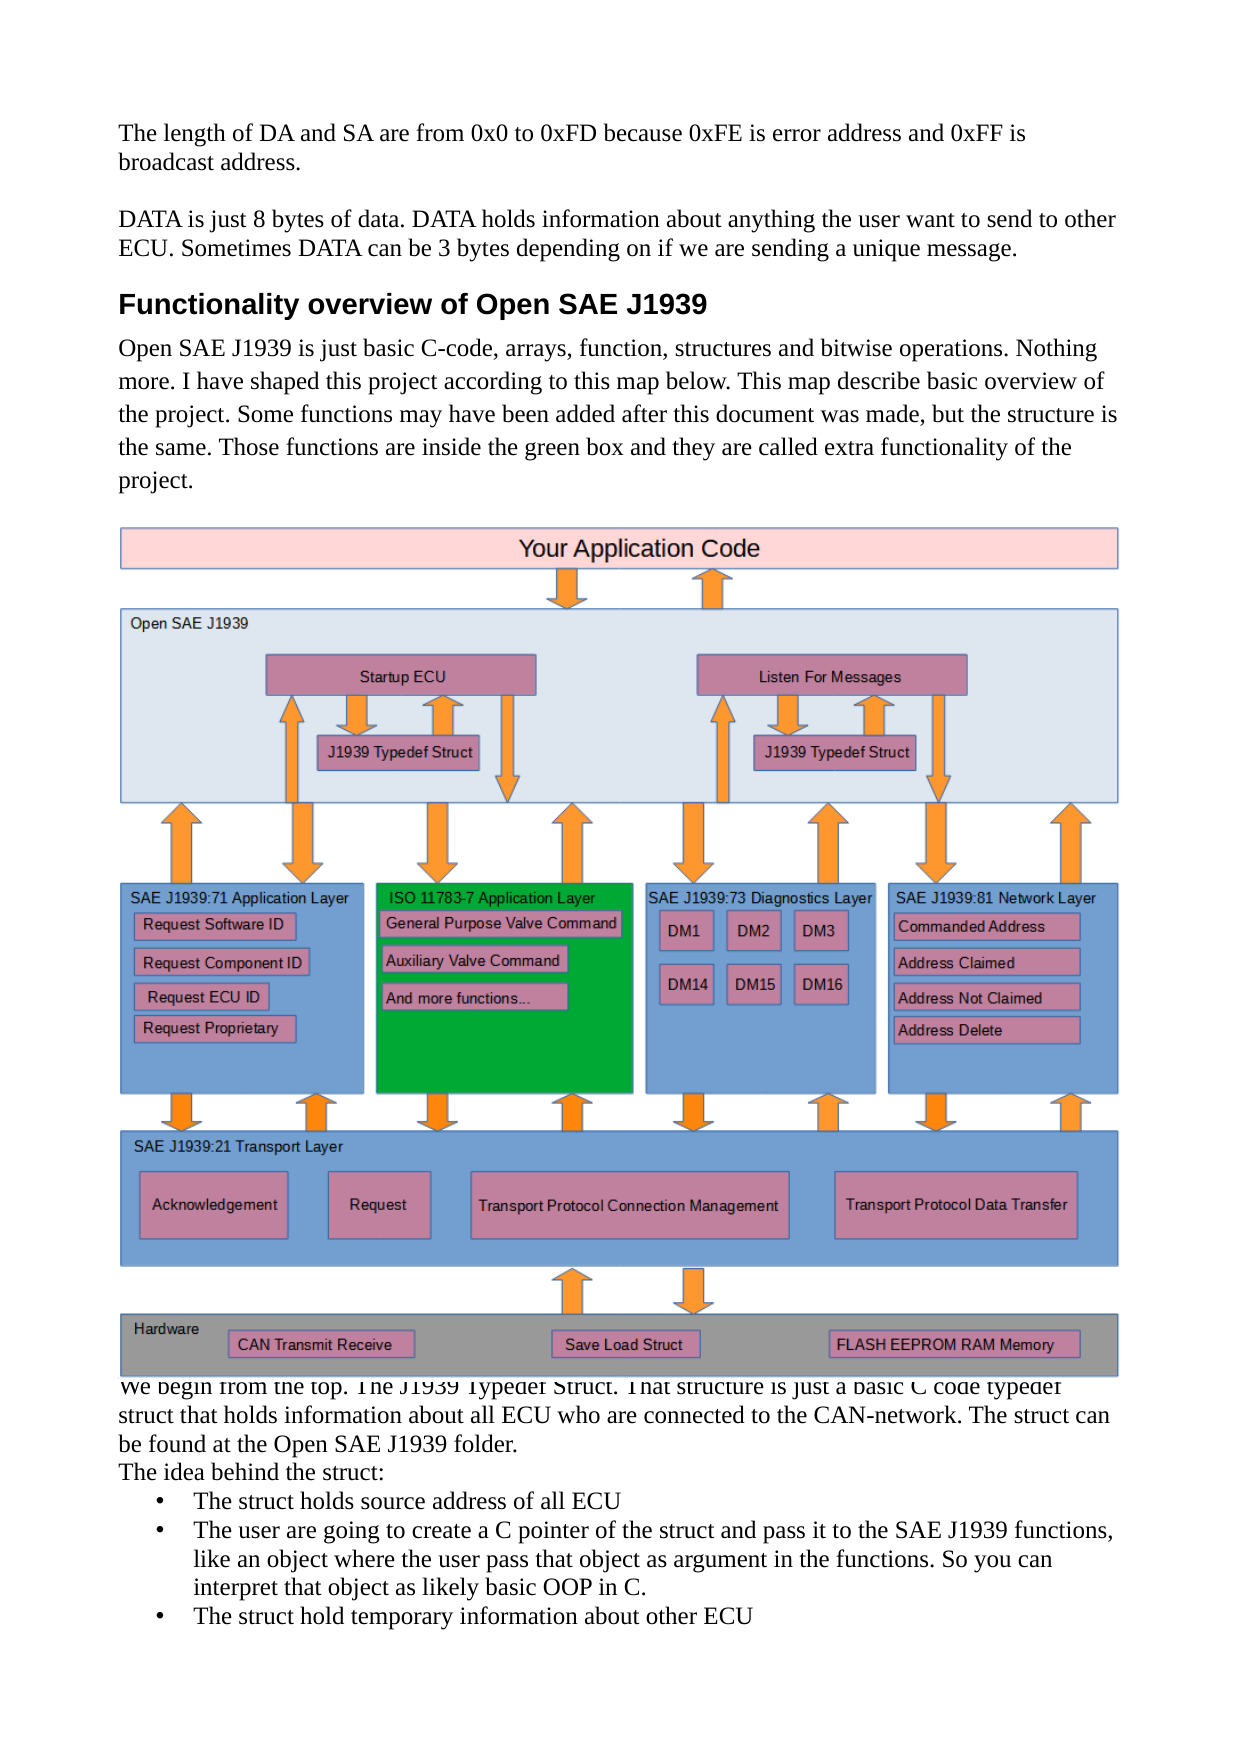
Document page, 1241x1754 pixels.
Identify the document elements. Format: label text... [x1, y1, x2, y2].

text The idea behind the struct: [118, 1457, 1122, 1486]
subtitle Functionality overview of Open SAE J1939 [118, 287, 1122, 320]
list The user are going to create a C pointer of the struct and pass it to the SAE J1939 functions, like an object where the user pass that object as argument in the functions. So you can interpret that object as likely basic OOP in C. [156, 1515, 1122, 1601]
list The struct holds source address of all ECU [156, 1486, 1122, 1515]
text Open SAE J1939 is just basic C-code, arrays, function, structures and bitwise operations. Nothing more. I have shaped this project according to this map below. This map describe basic overview of the project. Some functions may have been added after this document was made, but the structure is the same. Those functions are inside the green box and they are called extra functionality of the project. [118, 333, 1122, 494]
text DATA is just 8 bytes of data. DATA holds information about anything the user want to send to other ECU. Sometimes DATA can be 3 bytes depending on if we are sending a unique message. [118, 204, 1122, 262]
list The struct hold temporary information about other ECU [156, 1601, 1122, 1630]
text We begin from the top. The J1939 Typedef Struct. That structure is just a basic C code typedef struct that holds information about all ECU who are connected to the CAN-network. The struct can be found at the Open SAE J1939 folder. [118, 1382, 1122, 1457]
text The length of DA and SA are from 0x0 to 0xFD because 0xFE is error address and 0xFF is broadcast address. [118, 118, 1122, 176]
